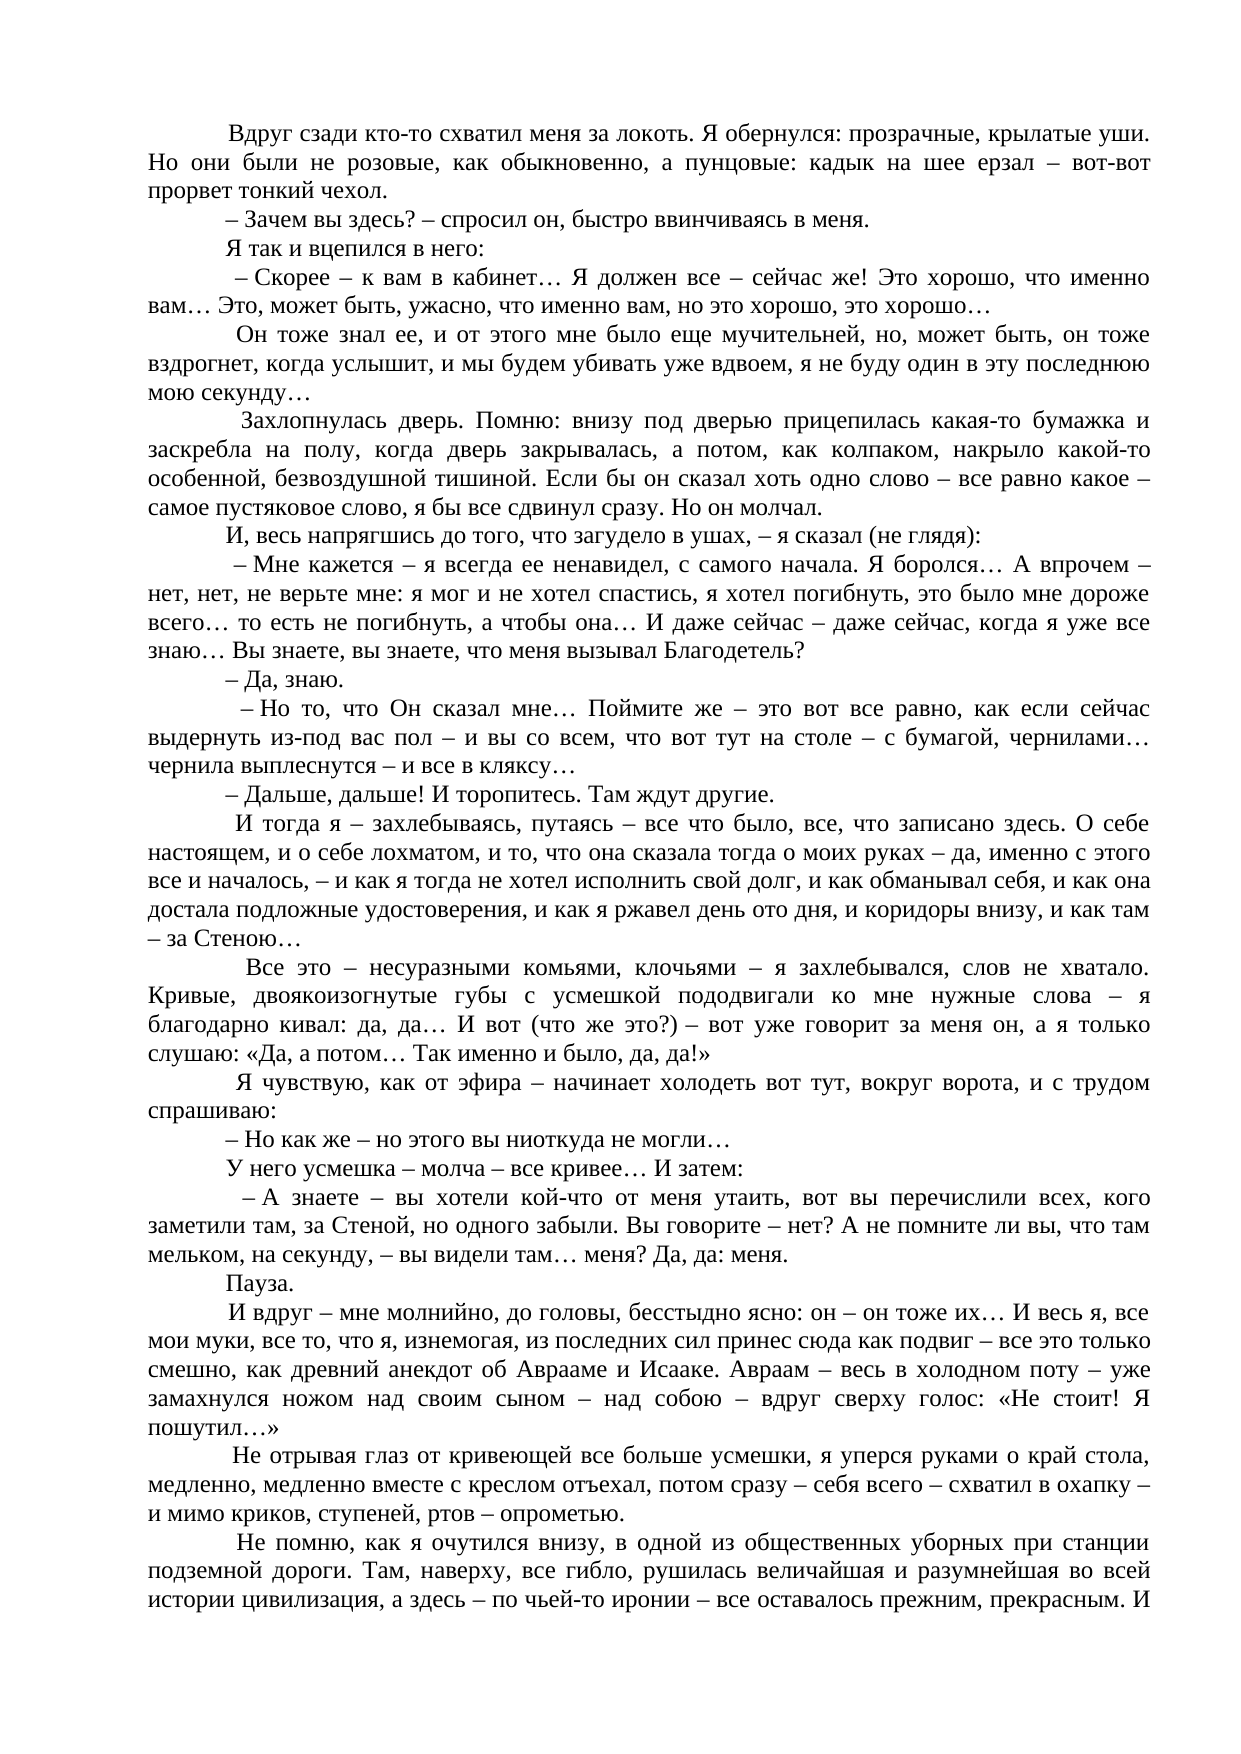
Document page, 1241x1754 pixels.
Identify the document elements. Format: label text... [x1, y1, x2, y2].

text Вдруг сзади кто-то схватил меня за локоть. Я обернулся: прозрачные, крылатые уши. Но они были не розовые, как обыкновенно, а пунцовые: кадык на шее ерзал – вот-вот прорвет тонкий чехол. [148, 118, 1152, 204]
text Пауза. [148, 1268, 1152, 1297]
text – Но то, что Он сказал мне… Поймите же – это вот все равно, как если сейчас выдернуть из-под вас пол – и вы со всем, что вот тут на столе – с бумагой, чернилами… чернила выплеснутся – и все в кляксу… [148, 693, 1152, 779]
text Он тоже знал ее, и от этого мне было еще мучительней, но, может быть, он тоже вздрогнет, когда услышит, и мы будем убивать уже вдвоем, я не буду один в эту последнюю мою секунду… [148, 319, 1152, 406]
text И вдруг – мне молнийно, до головы, бесстыдно ясно: он – он тоже их… И весь я, все мои муки, все то, что я, изнемогая, из последних сил принес сюда как подвиг – все это только смешно, как древний анекдот об Аврааме и Исааке. Авраам – весь в холодном поту – уже замахнулся ножом над своим сыном – над собою – вдруг сверху голос: «Не стоит! Я пошутил…» [148, 1297, 1152, 1441]
text У него усмешка – молча – все кривее… И затем: [148, 1153, 1152, 1182]
text – Мне кажется – я всегда ее ненавидел, с самого начала. Я боролся… А впрочем – нет, нет, не верьте мне: я мог и не хотел спастись, я хотел погибнуть, это было мне дороже всего… то есть не погибнуть, а чтобы она… И даже сейчас – даже сейчас, когда я уже все знаю… Вы знаете, вы знаете, что меня вызывал Благодетель? [148, 549, 1152, 664]
text И, весь напрягшись до того, что загудело в ушах, – я сказал (не глядя): [148, 521, 1152, 549]
text Я так и вцепился в него: [148, 233, 1152, 262]
text – Зачем вы здесь? – спросил он, быстро ввинчиваясь в меня. [148, 204, 1152, 233]
text – Да, знаю. [148, 664, 1152, 693]
text Не отрывая глаз от кривеющей все больше усмешки, я уперся руками о край стола, медленно, медленно вместе с креслом отъехал, потом сразу – себя всего – схватил в охапку – и мимо криков, ступеней, ртов – опрометью. [148, 1441, 1152, 1527]
text Я чувствую, как от эфира – начинает холодеть вот тут, вокруг ворота, и с трудом спрашиваю: [148, 1067, 1152, 1124]
text Захлопнулась дверь. Помню: внизу под дверью прицепилась какая-то бумажка и заскребла на полу, когда дверь закрывалась, а потом, как колпаком, накрыло какой-то особенной, безвоздушной тишиной. Если бы он сказал хоть одно слово – все равно какое – самое пустяковое слово, я бы все сдвинул сразу. Но он молчал. [148, 406, 1152, 521]
text – Дальше, дальше! И торопитесь. Там ждут другие. [148, 779, 1152, 808]
text Все это – несуразными комьями, клочьями – я захлебывался, слов не хватало. Кривые, двоякоизогнутые губы с усмешкой пододвигали ко мне нужные слова – я благодарно кивал: да, да… И вот (что же это?) – вот уже говорит за меня он, а я только слушаю: «Да, а потом… Так именно и было, да, да!» [148, 952, 1152, 1067]
text – А знаете – вы хотели кой-что от меня утаить, вот вы перечислили всех, кого заметили там, за Стеной, но одного забыли. Вы говорите – нет? А не помните ли вы, что там мельком, на секунду, – вы видели там… меня? Да, да: меня. [148, 1182, 1152, 1268]
text Не помню, как я очутился внизу, в одной из общественных уборных при станции подземной дороги. Там, наверху, все гибло, рушилась величайшая и разумнейшая во всей истории цивилизация, а здесь – по чьей-то иронии – все оставалось прежним, прекрасным. И [148, 1527, 1152, 1613]
text – Но как же – но этого вы ниоткуда не могли… [148, 1124, 1152, 1153]
text И тогда я – захлебываясь, путаясь – все что было, все, что записано здесь. О себе настоящем, и о себе лохматом, и то, что она сказала тогда о моих руках – да, именно с этого все и началось, – и как я тогда не хотел исполнить свой долг, и как обманывал себя, и как она достала подложные удостоверения, и как я ржавел день ото дня, и коридоры внизу, и как там – за Стеною… [148, 808, 1152, 952]
text – Скорее – к вам в кабинет… Я должен все – сейчас же! Это хорошо, что именно вам… Это, может быть, ужасно, что именно вам, но это хорошо, это хорошо… [148, 262, 1152, 319]
